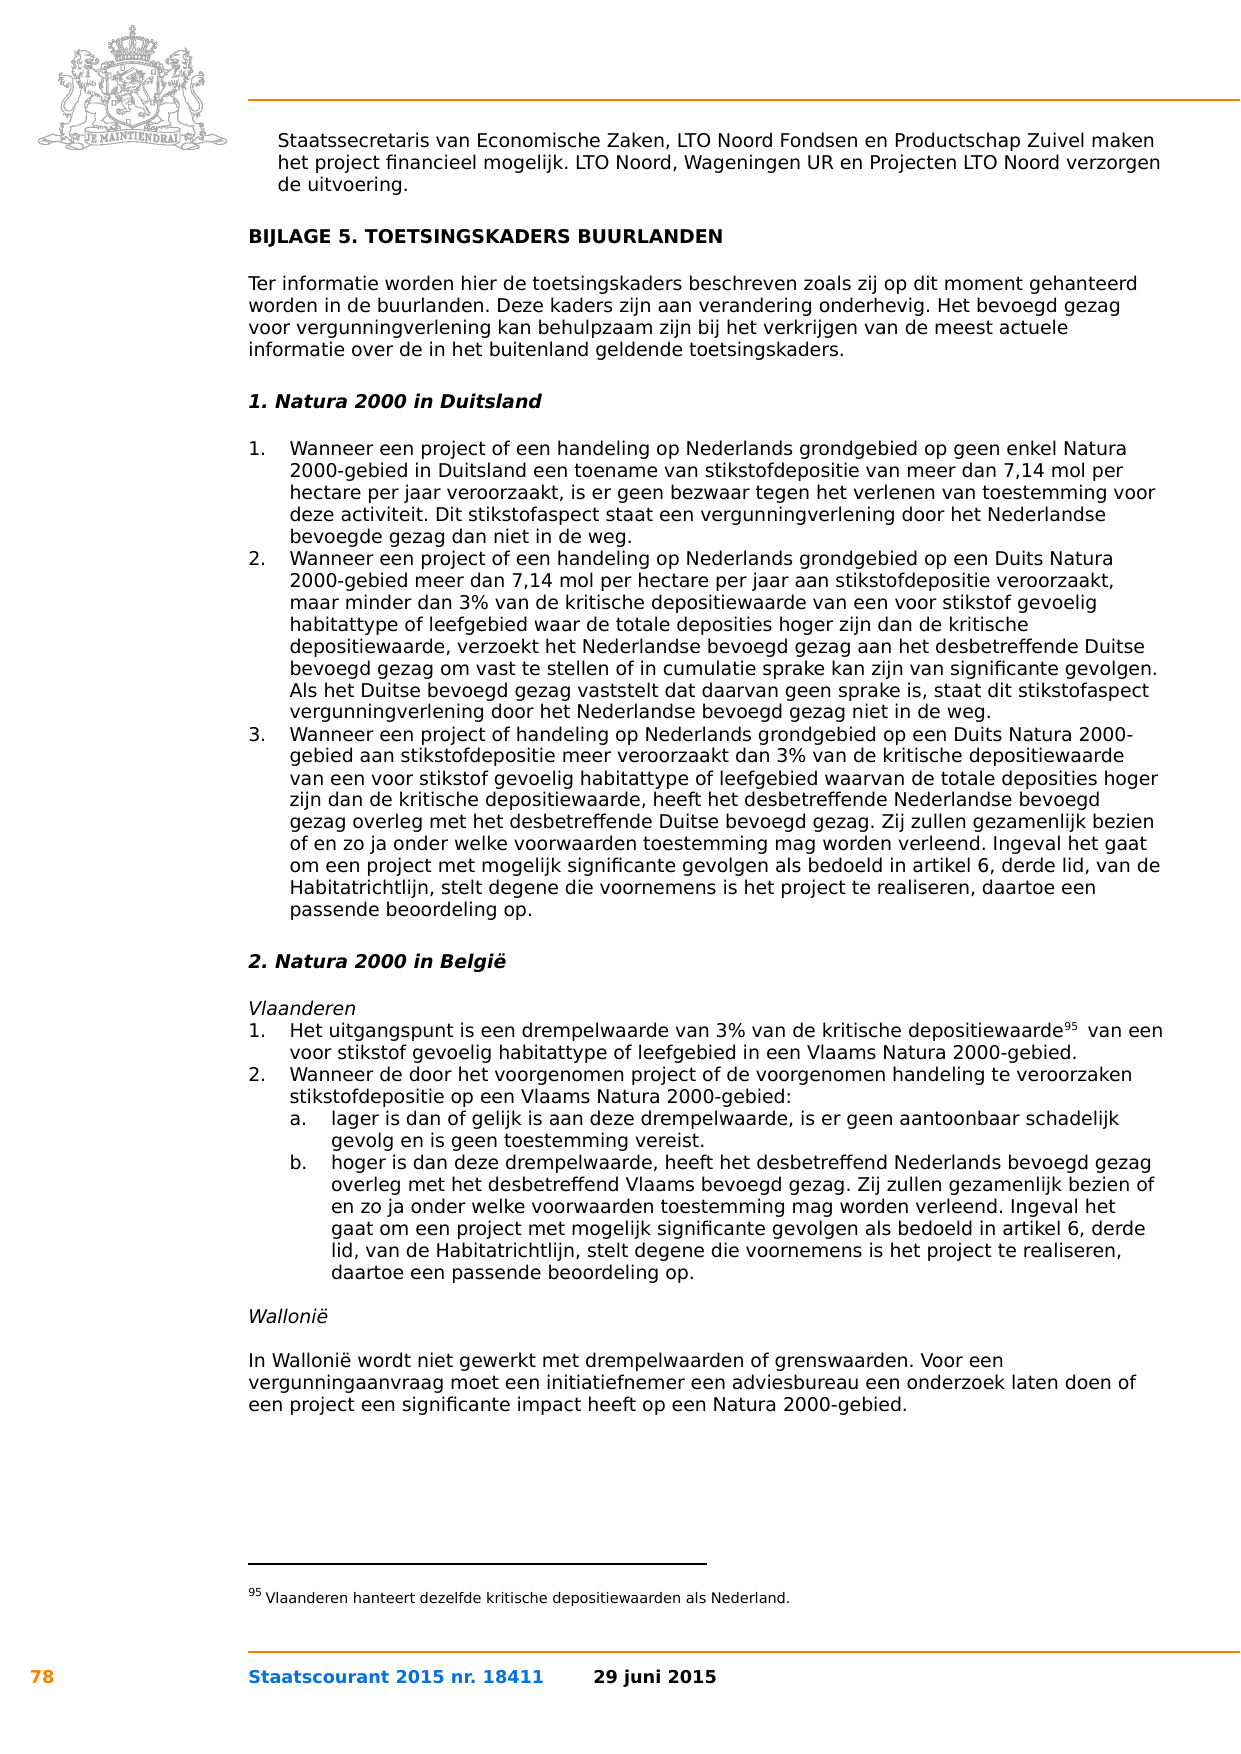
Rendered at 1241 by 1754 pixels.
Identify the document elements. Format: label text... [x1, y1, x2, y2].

text 2. Wanneer de door het voorgenomen project of de voorgenomen handeling te veroorzaken stikstofdepositie op een Vlaams Natura 2000-gebied: [248, 1064, 1163, 1108]
text b. hoger is dan deze drempelwaarde, heeft het desbetreffend Nederlands bevoegd gezag overleg met het desbetreffend Vlaams bevoegd gezag. Zij zullen gezamenlijk bezien of en zo ja onder welke voorwaarden toestemming mag worden verleend. Ingeval het gaat om een project met mogelijk significante gevolgen als bedoeld in artikel 6, derde lid, van de Habitatrichtlijn, stelt degene die voornemens is het project te realiseren, daartoe een passende beoordeling op. [289, 1152, 1163, 1284]
text 1. Wanneer een project of een handeling op Nederlands grondgebied op geen enkel Natura 2000-gebied in Duitsland een toename van stikstofdepositie van meer dan 7,14 mol per hectare per jaar veroorzaakt, is er geen bezwaar tegen het verlenen van toestemming voor deze activiteit. Dit stikstofaspect staat een vergunningverlening door het Nederlandse bevoegde gezag dan niet in de weg. [248, 438, 1163, 548]
text 2. Wanneer een project of een handeling op Nederlands grondgebied op een Duits Natura 2000-gebied meer dan 7,14 mol per hectare per jaar aan stikstofdepositie veroorzaakt, maar minder dan 3% van de kritische depositiewaarde van een voor stikstof gevoelig habitattype of leefgebied waar de totale deposities hoger zijn dan de kritische depositiewaarde, verzoekt het Nederlandse bevoegd gezag aan het desbetreffende Duitse bevoegd gezag om vast te stellen of in cumulatie sprake kan zijn van significante gevolgen. Als het Duitse bevoegd gezag vaststelt dat daarvan geen sprake is, staat dit stikstofaspect vergunningverlening door het Nederlandse bevoegd gezag niet in de weg. [248, 548, 1163, 723]
subtitle BIJLAGE 5. TOETSINGSKADERS BUURLANDEN [248, 226, 1163, 248]
subtitle 2. Natura 2000 in België [248, 951, 1163, 973]
text Staatssecretaris van Economische Zaken, LTO Noord Fondsen en Productschap Zuivel maken het project financieel mogelijk. LTO Noord, Wageningen UR en Projecten LTO Noord verzorgen de uitvoering. [248, 130, 1163, 196]
subtitle Wallonië [248, 1306, 1163, 1328]
text 3. Wanneer een project of handeling op Nederlands grondgebied op een Duits Natura 2000-gebied aan stikstofdepositie meer veroorzaakt dan 3% van de kritische depositiewaarde van een voor stikstof gevoelig habitattype of leefgebied waarvan de totale deposities hoger zijn dan de kritische depositiewaarde, heeft het desbetreffende Nederlandse bevoegd gezag overleg met het desbetreffende Duitse bevoegd gezag. Zij zullen gezamenlijk bezien of en zo ja onder welke voorwaarden toestemming mag worden verleend. Ingeval het gaat om een project met mogelijk significante gevolgen als bedoeld in artikel 6, derde lid, van de Habitatrichtlijn, stelt degene die voornemens is het project te realiseren, daartoe een passende beoordeling op. [248, 723, 1163, 921]
text 1. Het uitgangspunt is een drempelwaarde van 3% van de kritische depositiewaarde van een voor stikstof gevoelig habitattype of leefgebied in een Vlaams Natura 2000-gebied. [248, 1020, 1163, 1064]
subtitle 1. Natura 2000 in Duitsland [248, 391, 1163, 413]
picture [38, 25, 227, 150]
text In Wallonië wordt niet gewerkt met drempelwaarden of grenswaarden. Voor een vergunningaanvraag moet een initiatiefnemer een adviesbureau een onderzoek laten doen of een project een significante impact heeft op een Natura 2000-gebied. [248, 1350, 1163, 1416]
text Ter informatie worden hier de toetsingskaders beschreven zoals zij op dit moment gehanteerd worden in de buurlanden. Deze kaders zijn aan verandering onderhevig. Het bevoegd gezag voor vergunningverlening kan behulpzaam zijn bij het verkrijgen van de meest actuele informatie over de in het buitenland geldende toetsingskaders. [248, 273, 1163, 361]
text Vlaanderen hanteert dezelfde kritische depositiewaarden als Nederland. [248, 1586, 1163, 1608]
text a. lager is dan of gelijk is aan deze drempelwaarde, is er geen aantoonbaar schadelijk gevolg en is geen toestemming vereist. [289, 1108, 1163, 1152]
subtitle Vlaanderen [248, 998, 1163, 1020]
